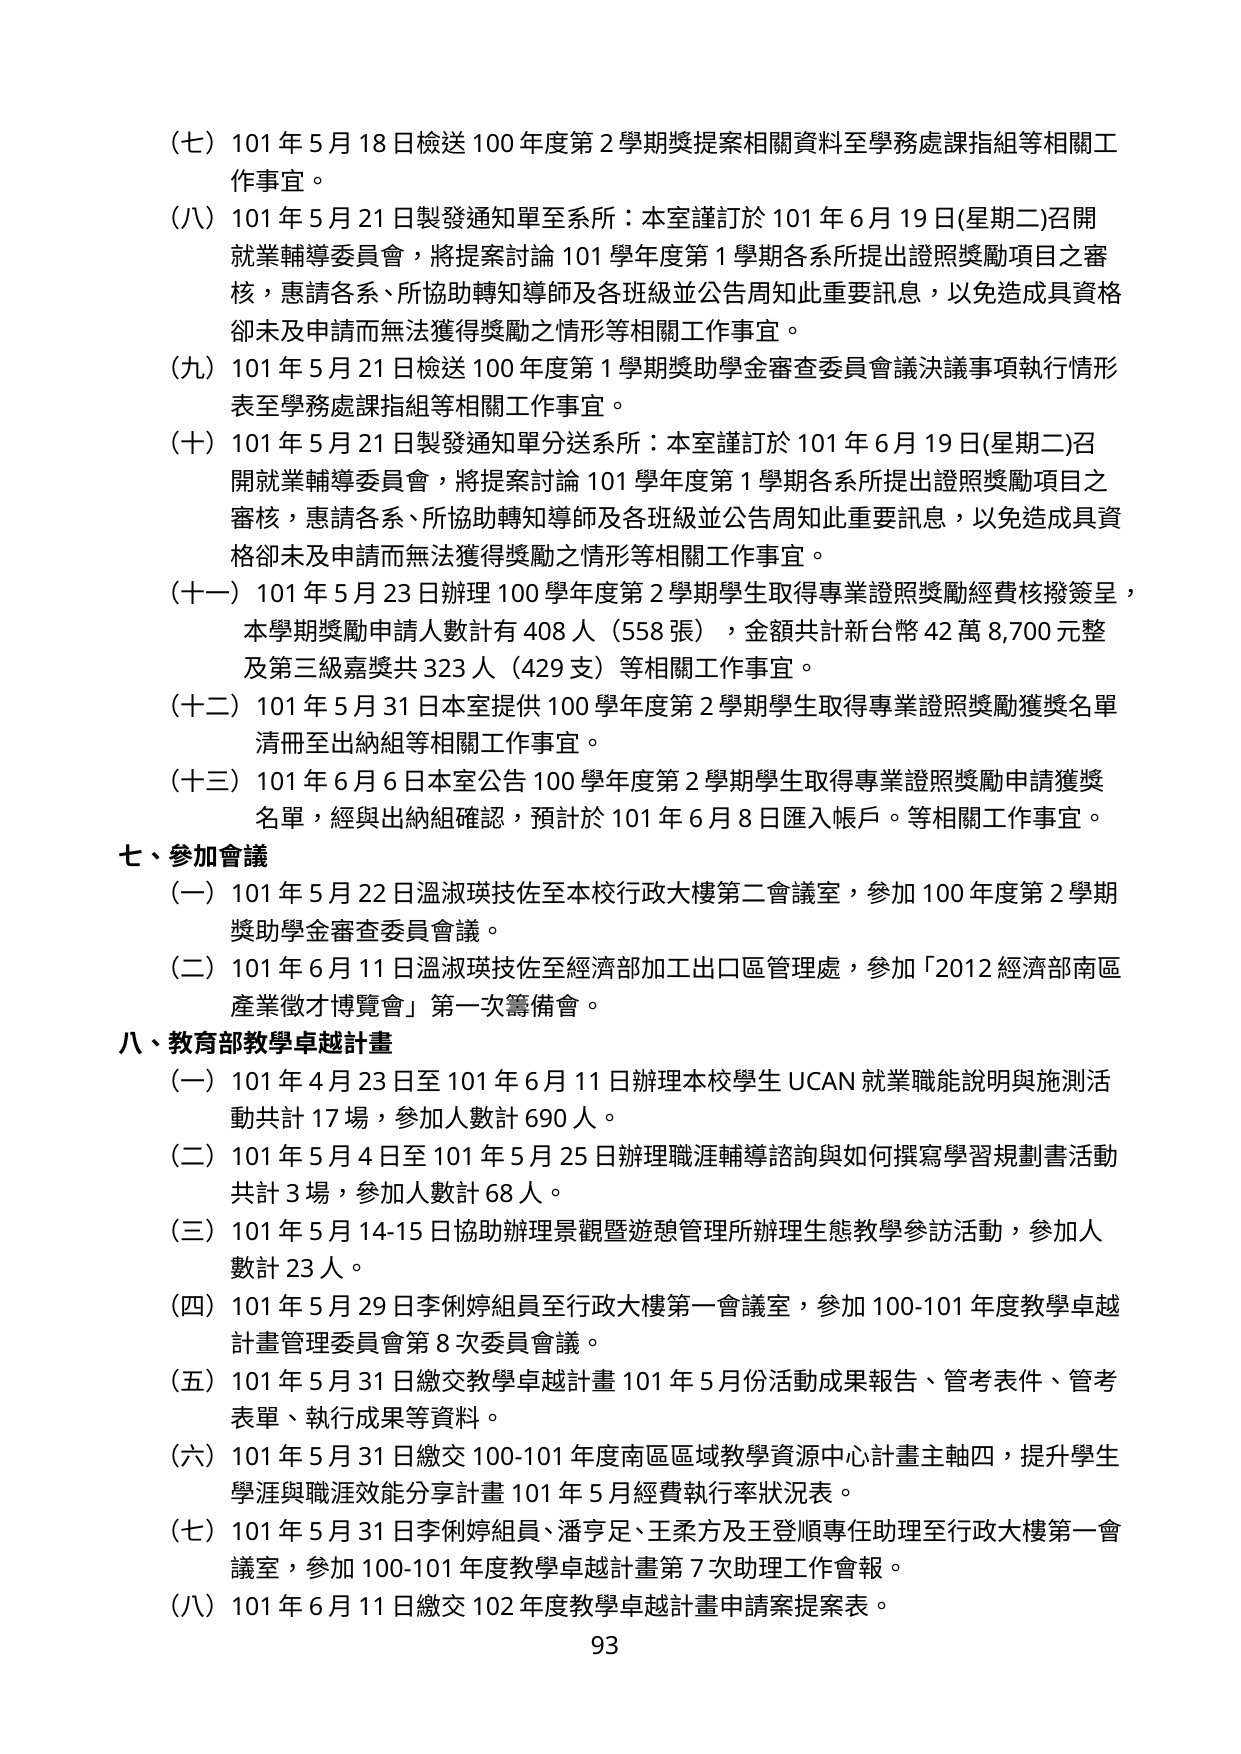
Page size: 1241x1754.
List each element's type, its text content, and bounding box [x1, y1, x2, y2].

text （九）101年5月21日檢送100年度第1學期獎助學金審查委員會議決議事項執行情形表至學務處課指組等相關工作事宜。 [156, 348, 1122, 423]
text （八）101年6月11日繳交102年度教學卓越計畫申請案提案表。 [118, 1585, 1122, 1623]
text （七）101年5月18日檢送100年度第2學期獎提案相關資料至學務處課指組等相關工作事宜。 [156, 123, 1122, 198]
text （五）101年5月31日繳交教學卓越計畫101年5月份活動成果報告、管考表件、管考表單、執行成果等資料。 [156, 1360, 1122, 1435]
text （十）101年5月21日製發通知單分送系所：本室謹訂於101年6月19日(星期二)召開就業輔導委員會，將提案討論 101學年度第1學期各系所提出證照獎勵項目之審核，惠請各系、所協助轉知導師及各班級並公告周知此重要訊息，以免造成具資格卻未及申請而無法獲得獎勵之情形等相關工作事宜。 [156, 423, 1122, 573]
text （三）101年5月14-15日協助辦理景觀暨遊憩管理所辦理生態教學參訪活動，參加人數計23人。 [156, 1210, 1122, 1285]
text （十二）101年5月31日本室提供100學年度第2學期學生取得專業證照獎勵獲獎名單清冊至出納組等相關工作事宜。 [156, 685, 1122, 760]
text （七）101年5月31日李俐婷組員、潘亨足、王柔方及王登順專任助理至行政大樓第一會議室，參加100-101年度教學卓越計畫第7次助理工作會報。 [156, 1510, 1122, 1585]
text （一）101年5月22日溫淑瑛技佐至本校行政大樓第二會議室，參加100年度第2學期獎助學金審查委員會議。 [156, 873, 1122, 948]
text （六）101年5月31日繳交100-101年度南區區域教學資源中心計畫主軸四，提升學生學涯與職涯效能分享計畫101年5月經費執行率狀況表。 [156, 1435, 1122, 1510]
text （二）101年6月11日溫淑瑛技佐至經濟部加工出口區管理處，參加「2012經濟部南區產業徵才博覽會」第一次籌備會。 [156, 948, 1122, 1023]
text （四）101年5月29日李俐婷組員至行政大樓第一會議室，參加100-101年度教學卓越計畫管理委員會第8次委員會議。 [156, 1285, 1122, 1360]
text （十一）101年5月23日辦理100學年度第2學期學生取得專業證照獎勵經費核撥簽呈，本學期獎勵申請人數計有408人（558張），金額共計新台幣42萬8,700元整及第三級嘉獎共323人（429支）等相關工作事宜。 [156, 573, 1122, 685]
text （二）101年5月4日至101年5月25日辦理職涯輔導諮詢與如何撰寫學習規劃書活動共計3場，參加人數計68人。 [156, 1135, 1122, 1210]
text （十三）101年6月6日本室公告100學年度第2學期學生取得專業證照獎勵申請獲獎名單，經與出納組確認，預計於101年6月8日匯入帳戶。等相關工作事宜。 [156, 760, 1122, 835]
text （一）101年4月23日至101年6月11日辦理本校學生UCAN就業職能說明與施測活動共計17場，參加人數計690人。 [156, 1060, 1122, 1135]
text （八）101年5月21日製發通知單至系所：本室謹訂於101年6月19日(星期二)召開就業輔導委員會，將提案討論 101學年度第1學期各系所提出證照獎勵項目之審核，惠請各系、所協助轉知導師及各班級並公告周知此重要訊息，以免造成具資格卻未及申請而無法獲得獎勵之情形等相關工作事宜。 [156, 198, 1122, 348]
text 八、教育部教學卓越計畫 [118, 1023, 1122, 1060]
text 七、參加會議 [118, 835, 1122, 873]
